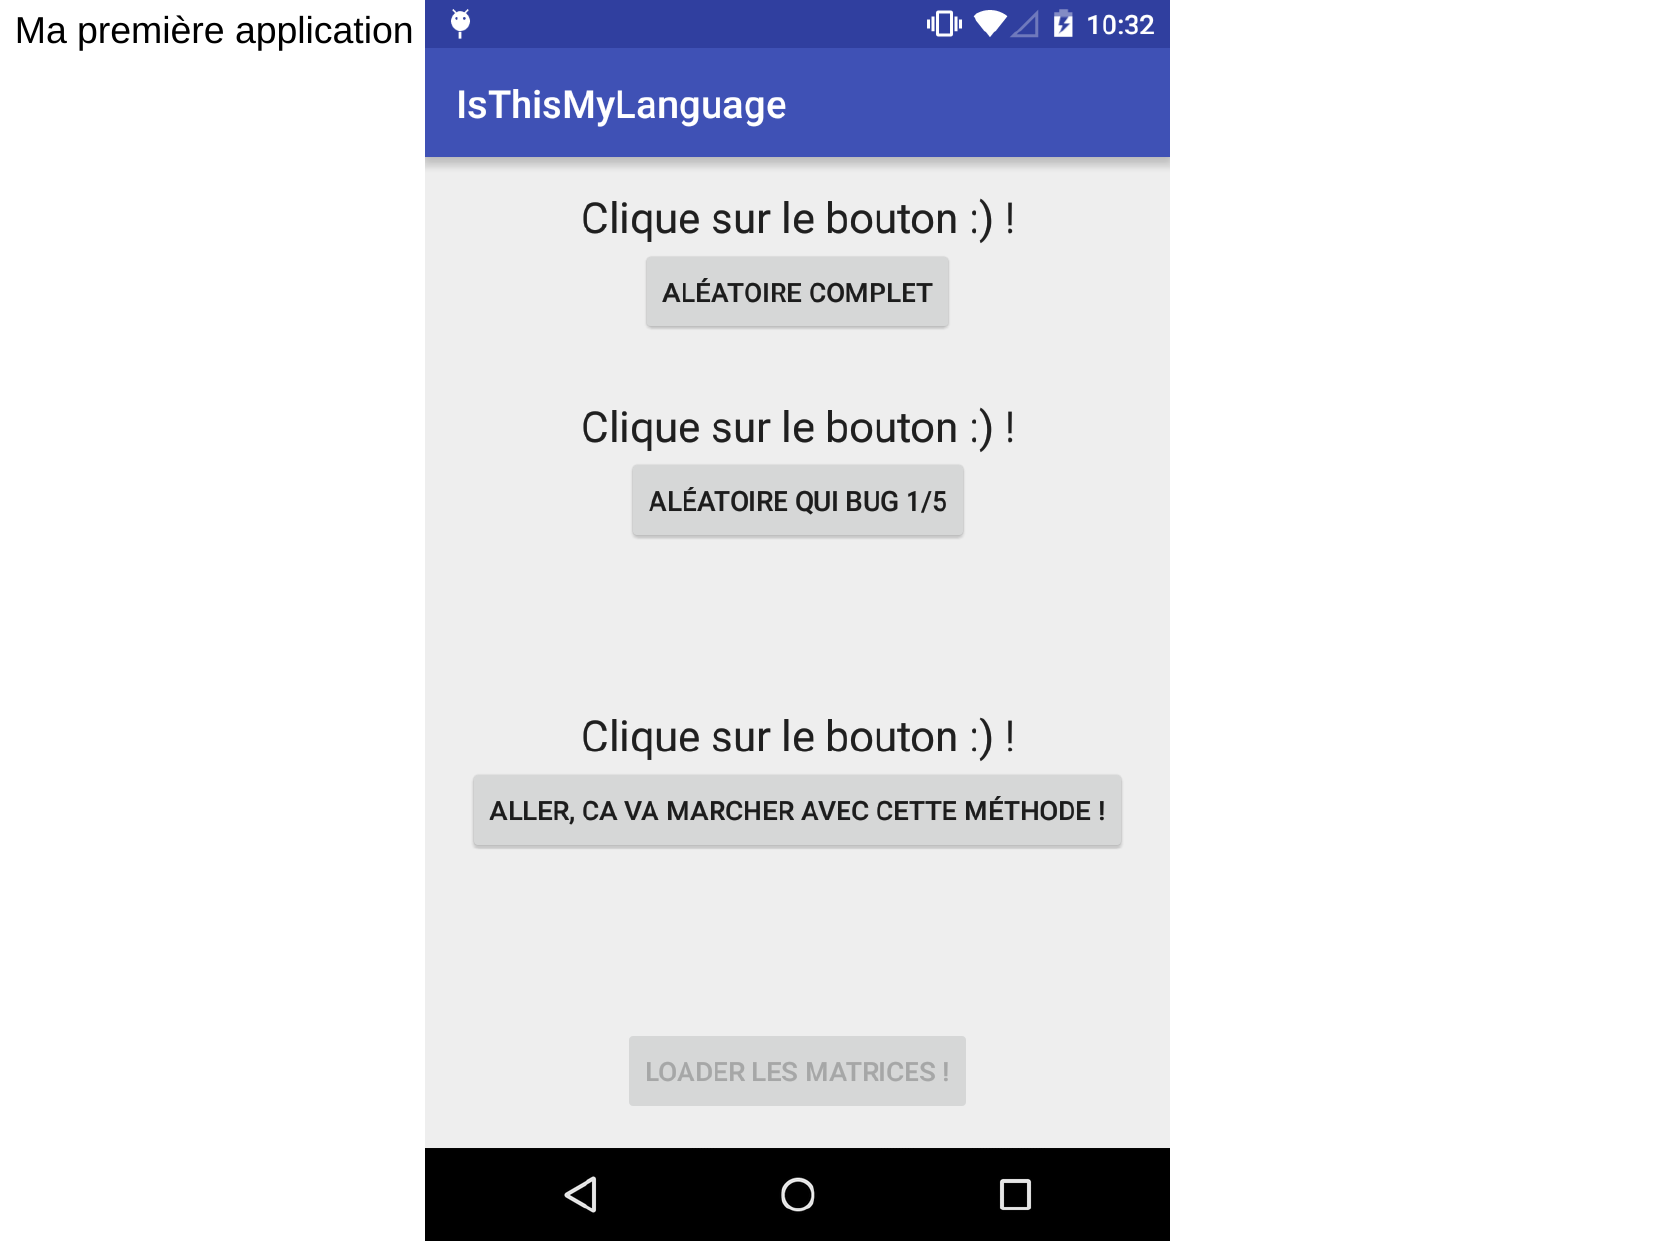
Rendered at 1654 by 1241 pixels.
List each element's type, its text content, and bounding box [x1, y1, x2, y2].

text_box Ma première application [0, 2, 425, 60]
picture [425, 0, 1170, 1241]
